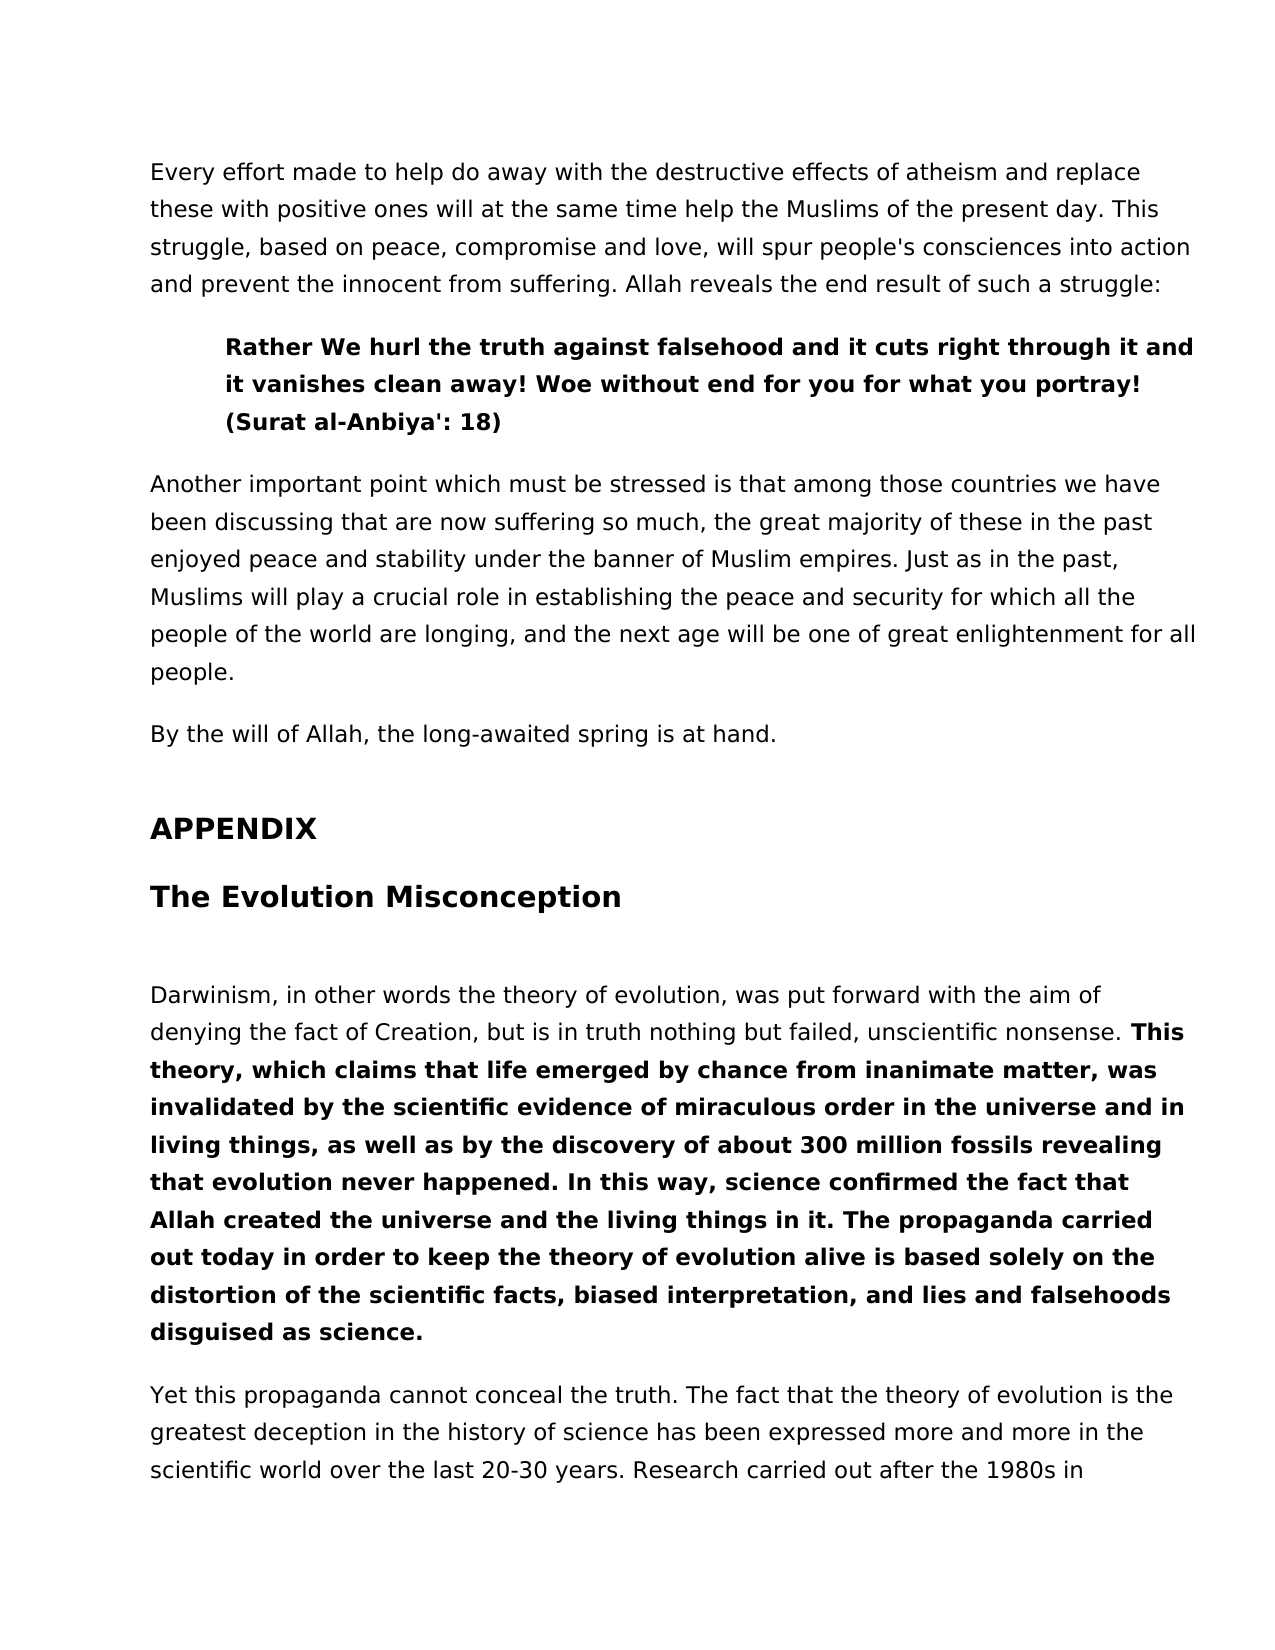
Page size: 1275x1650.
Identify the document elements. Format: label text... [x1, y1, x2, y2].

text Every effort made to help do away with the destructive effects of atheism and replace these with positive ones will at the same time help the Muslims of the present day. This struggle, based on peace, compromise and love, will spur people's consciences into action and prevent the innocent from suffering. Allah reveals the end result of such a struggle: [150, 150, 1200, 300]
text Another important point which must be stressed is that among those countries we have been discussing that are now suffering so much, the great majority of these in the past enjoyed peace and stability under the banner of Muslim empires. Just as in the past, Muslims will play a crucial role in establishing the peace and security for which all the people of the world are longing, and the next age will be one of great enlightenment for all people. [150, 462, 1200, 687]
text Yet this propaganda cannot conceal the truth. The fact that the theory of evolution is the greatest deception in the history of science has been expressed more and more in the scientific world over the last 20-30 years. Research carried out after the 1980s in [150, 1373, 1200, 1486]
text Darwinism, in other words the theory of evolution, was put forward with the aim of denying the fact of Creation, but is in truth nothing but failed, unscientific nonsense. This theory, which claims that life emerged by chance from inanimate matter, was invalidated by the scientific evidence of miraculous order in the universe and in living things, as well as by the discovery of about 300 million fossils revealing that evolution never happened. In this way, science confirmed the fact that Allah created the universe and the living things in it. The propaganda carried out today in order to keep the theory of evolution alive is based solely on the distortion of the scientific facts, biased interpretation, and lies and falsehoods disguised as science. [150, 973, 1200, 1348]
text By the will of Allah, the long-awaited spring is at hand. [150, 712, 1200, 750]
subtitle APPENDIX The Evolution Misconception [150, 812, 1200, 914]
text Rather We hurl the truth against falsehood and it cuts right through it and it vanishes clean away! Woe without end for you for what you portray! (Surat al-Anbiya': 18) [225, 325, 1200, 437]
